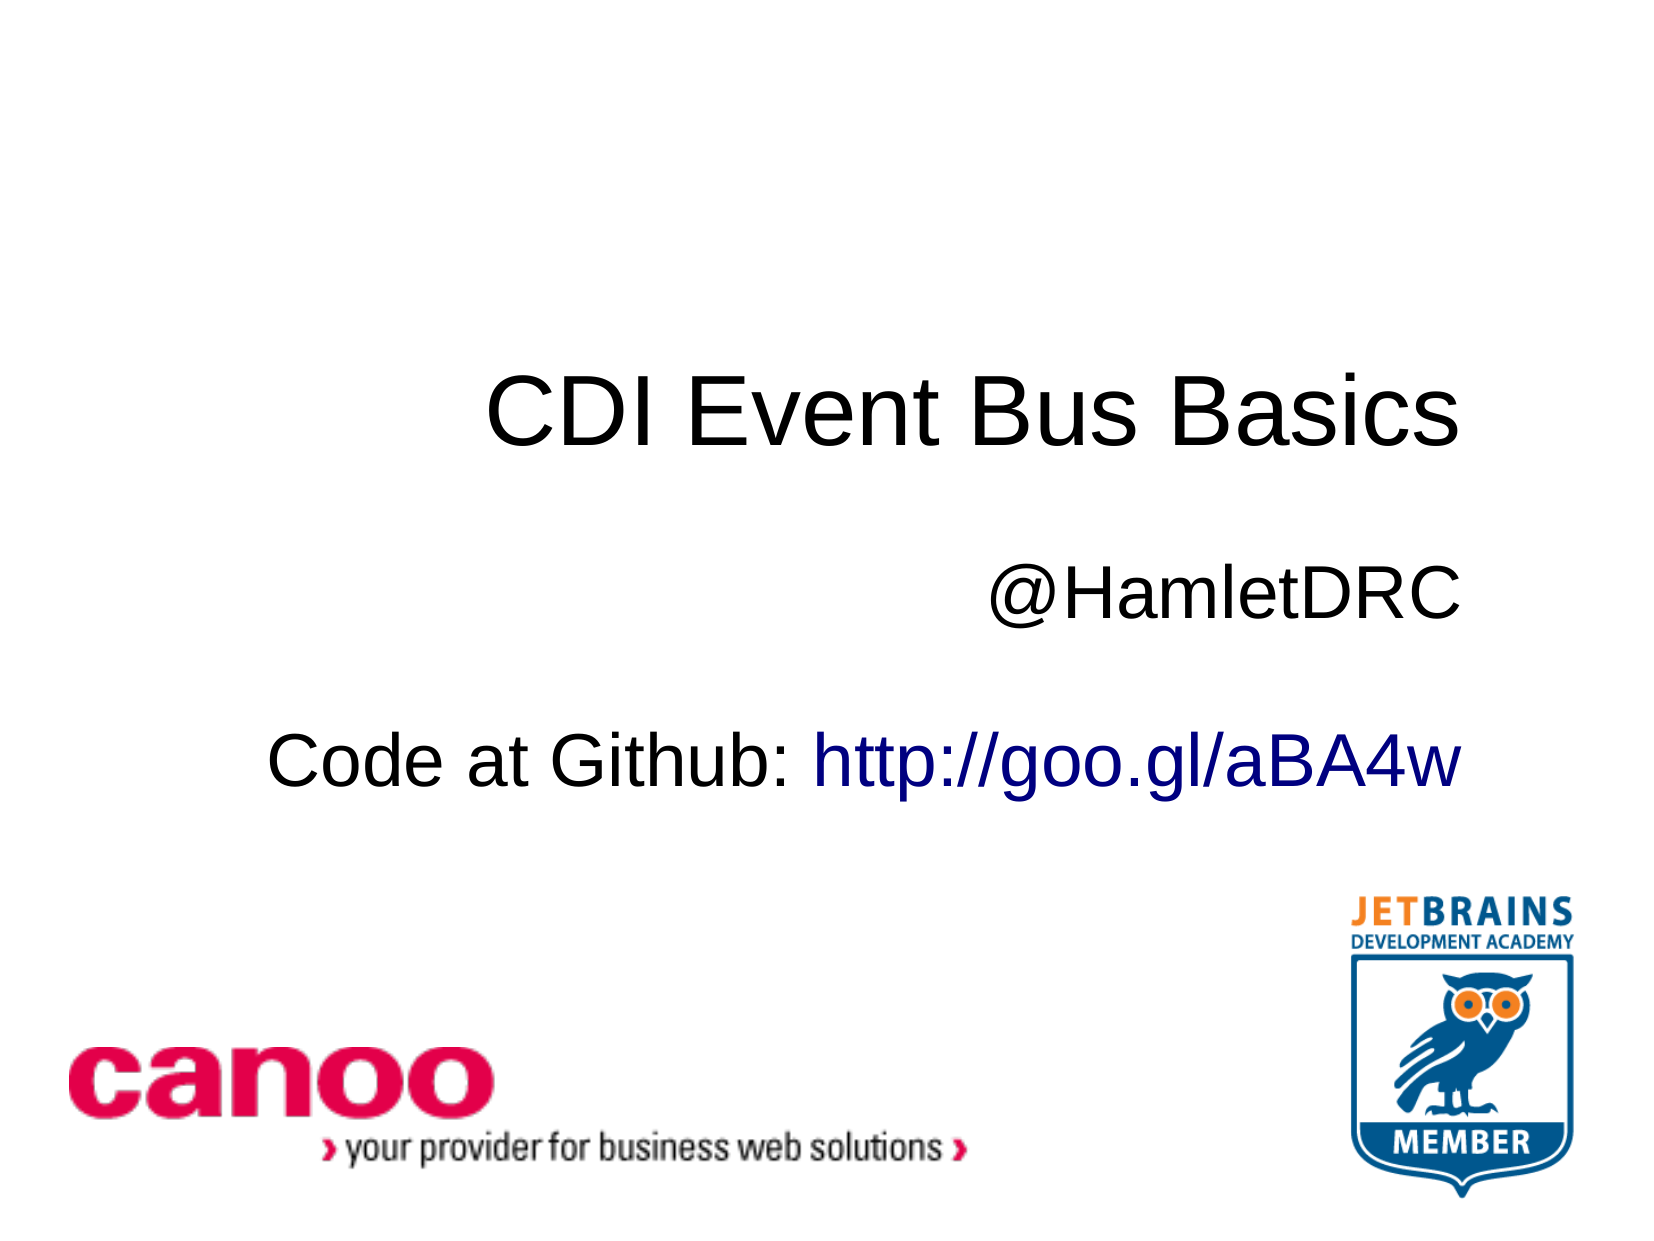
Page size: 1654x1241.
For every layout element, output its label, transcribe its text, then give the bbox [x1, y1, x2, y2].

picture [69, 1047, 970, 1177]
picture [1350, 895, 1575, 1201]
subtitle CDI Event Bus Basics @HamletDRC Code at Github: http://goo.gl/aBA4w [82, 56, 1463, 1102]
